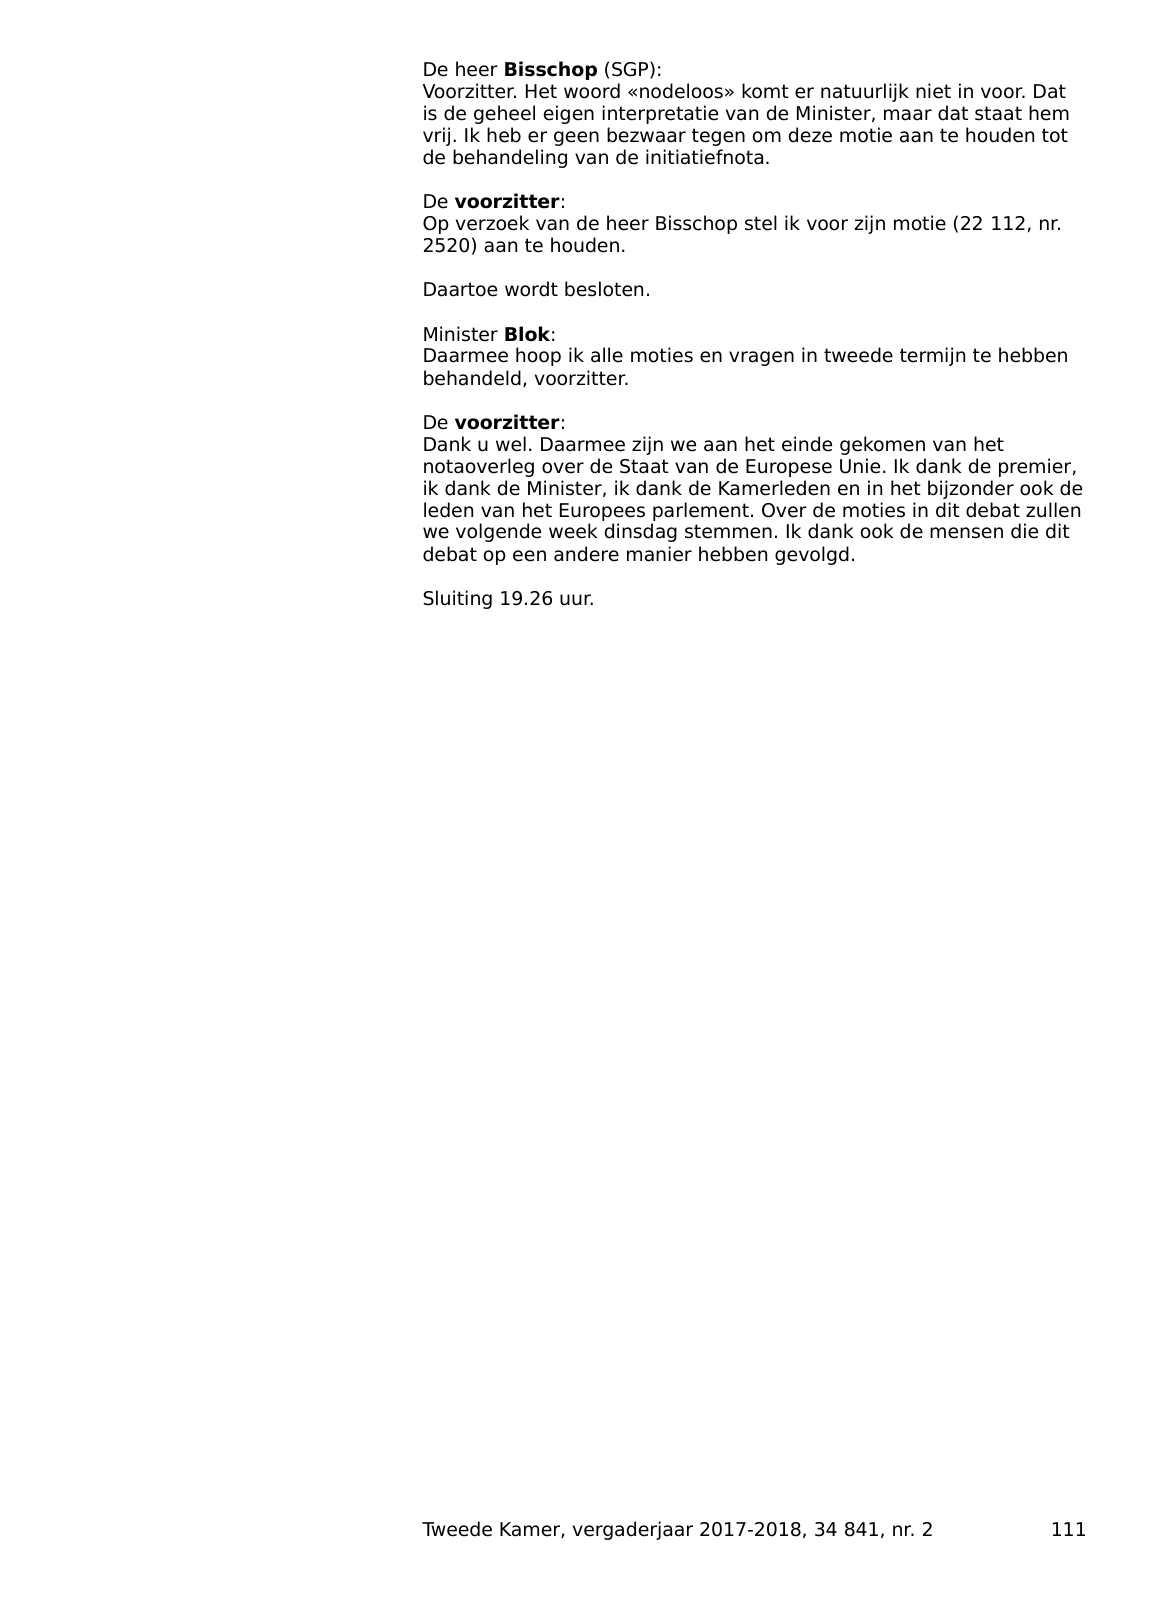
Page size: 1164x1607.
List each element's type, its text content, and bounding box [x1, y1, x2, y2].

text De voorzitter: [422, 412, 1087, 433]
text Daartoe wordt besloten. [422, 279, 1087, 301]
text Dank u wel. Daarmee zijn we aan het einde gekomen van het notaoverleg over de Staat van de Europese Unie. Ik dank de premier, ik dank de Minister, ik dank de Kamerleden en in het bijzonder ook de leden van het Europees parlement. Over de moties in dit debat zullen we volgende week dinsdag stemmen. Ik dank ook de mensen die dit debat op een andere manier hebben gevolgd. [422, 433, 1087, 565]
text Voorzitter. Het woord «nodeloos» komt er natuurlijk niet in voor. Dat is de geheel eigen interpretatie van de Minister, maar dat staat hem vrij. Ik heb er geen bezwaar tegen om deze motie aan te houden tot de behandeling van de initiatiefnota. [422, 81, 1087, 169]
text De heer Bisschop (SGP): [422, 59, 1087, 81]
text De voorzitter: [422, 191, 1087, 213]
text Minister Blok: [422, 323, 1087, 345]
text Op verzoek van de heer Bisschop stel ik voor zijn motie (22 112, nr. 2520) aan te houden. [422, 213, 1087, 257]
text Daarmee hoop ik alle moties en vragen in tweede termijn te hebben behandeld, voorzitter. [422, 345, 1087, 389]
text Sluiting 19.26 uur. [422, 588, 1087, 609]
